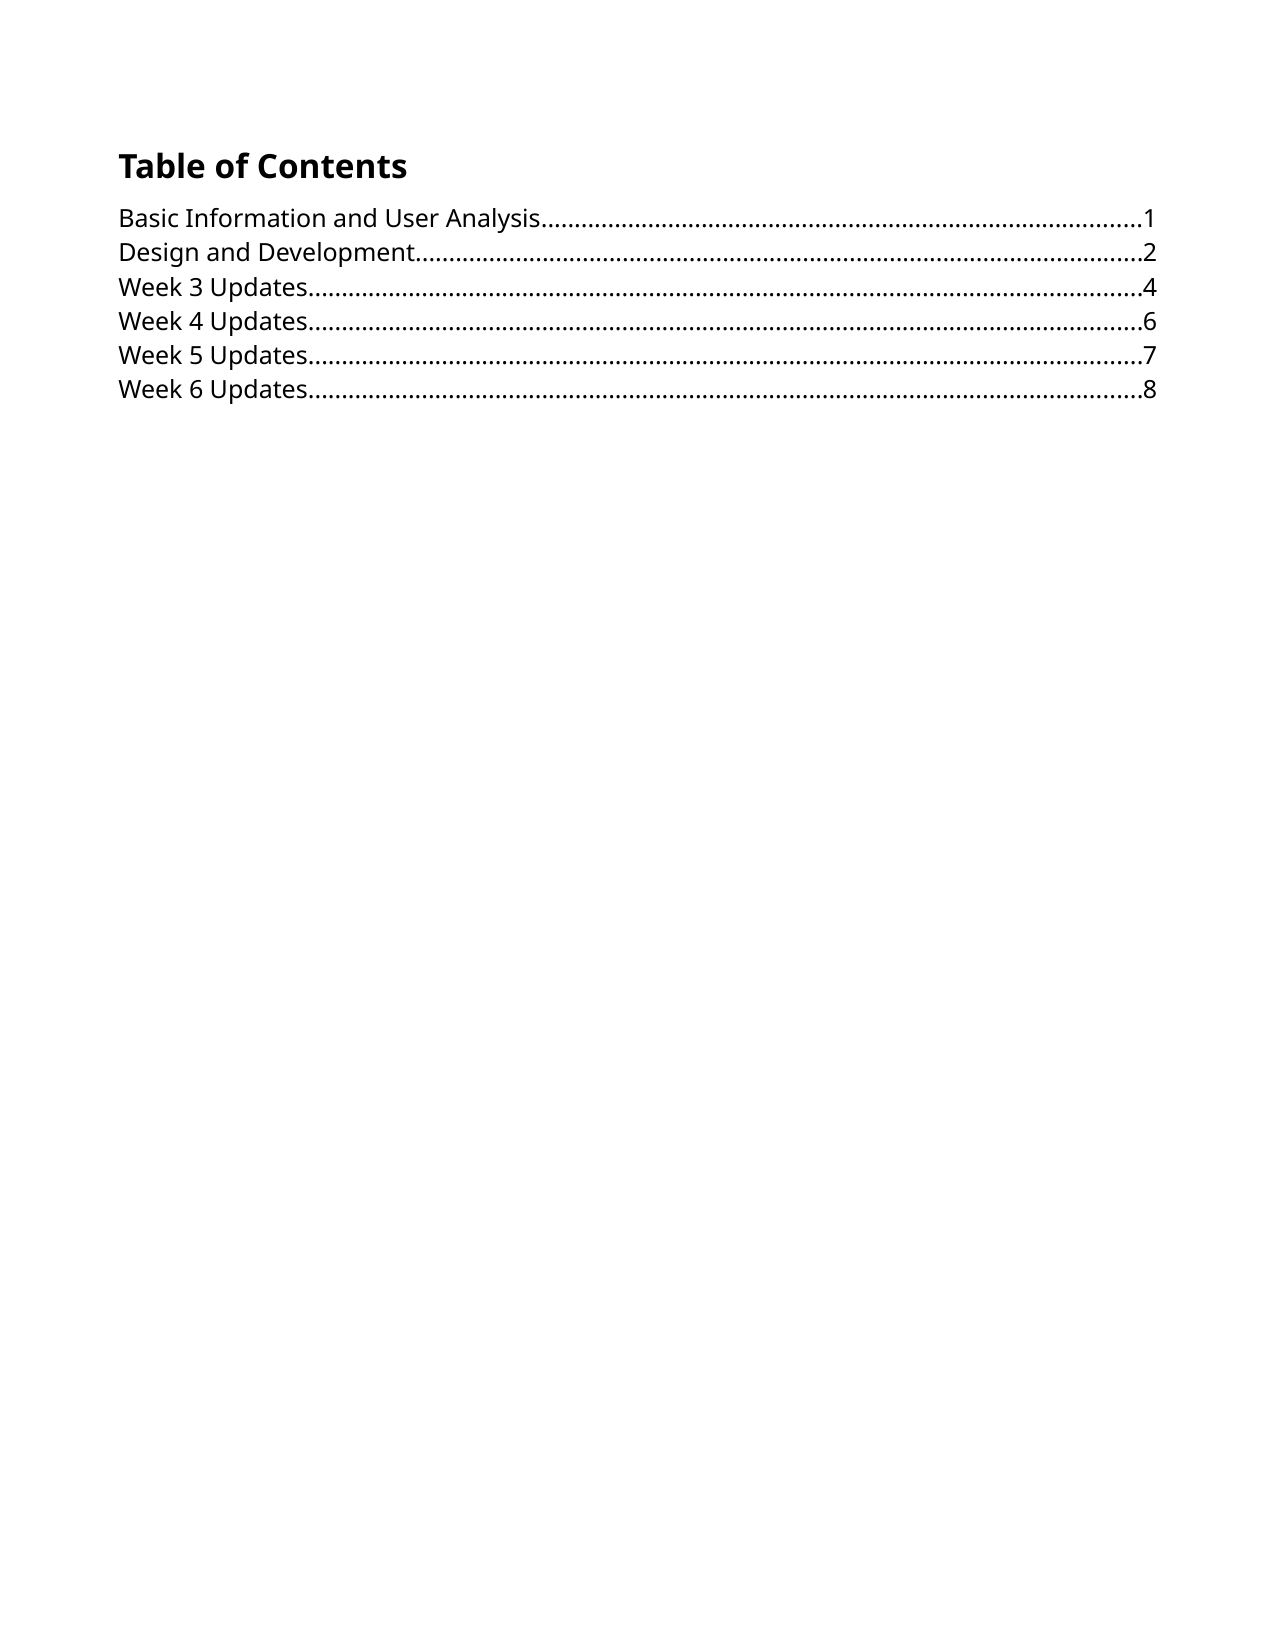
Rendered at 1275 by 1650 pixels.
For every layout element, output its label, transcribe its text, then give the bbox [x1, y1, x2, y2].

text Week 4 Updates 6 [118, 303, 1157, 337]
text Design and Development 2 [118, 235, 1157, 269]
text Week 3 Updates 4 [118, 269, 1157, 303]
text Basic Information and User Analysis 1 [118, 201, 1157, 235]
text Week 6 Updates 8 [118, 371, 1157, 405]
subtitle Table of Contents [118, 143, 1157, 188]
text Week 5 Updates 7 [118, 337, 1157, 371]
